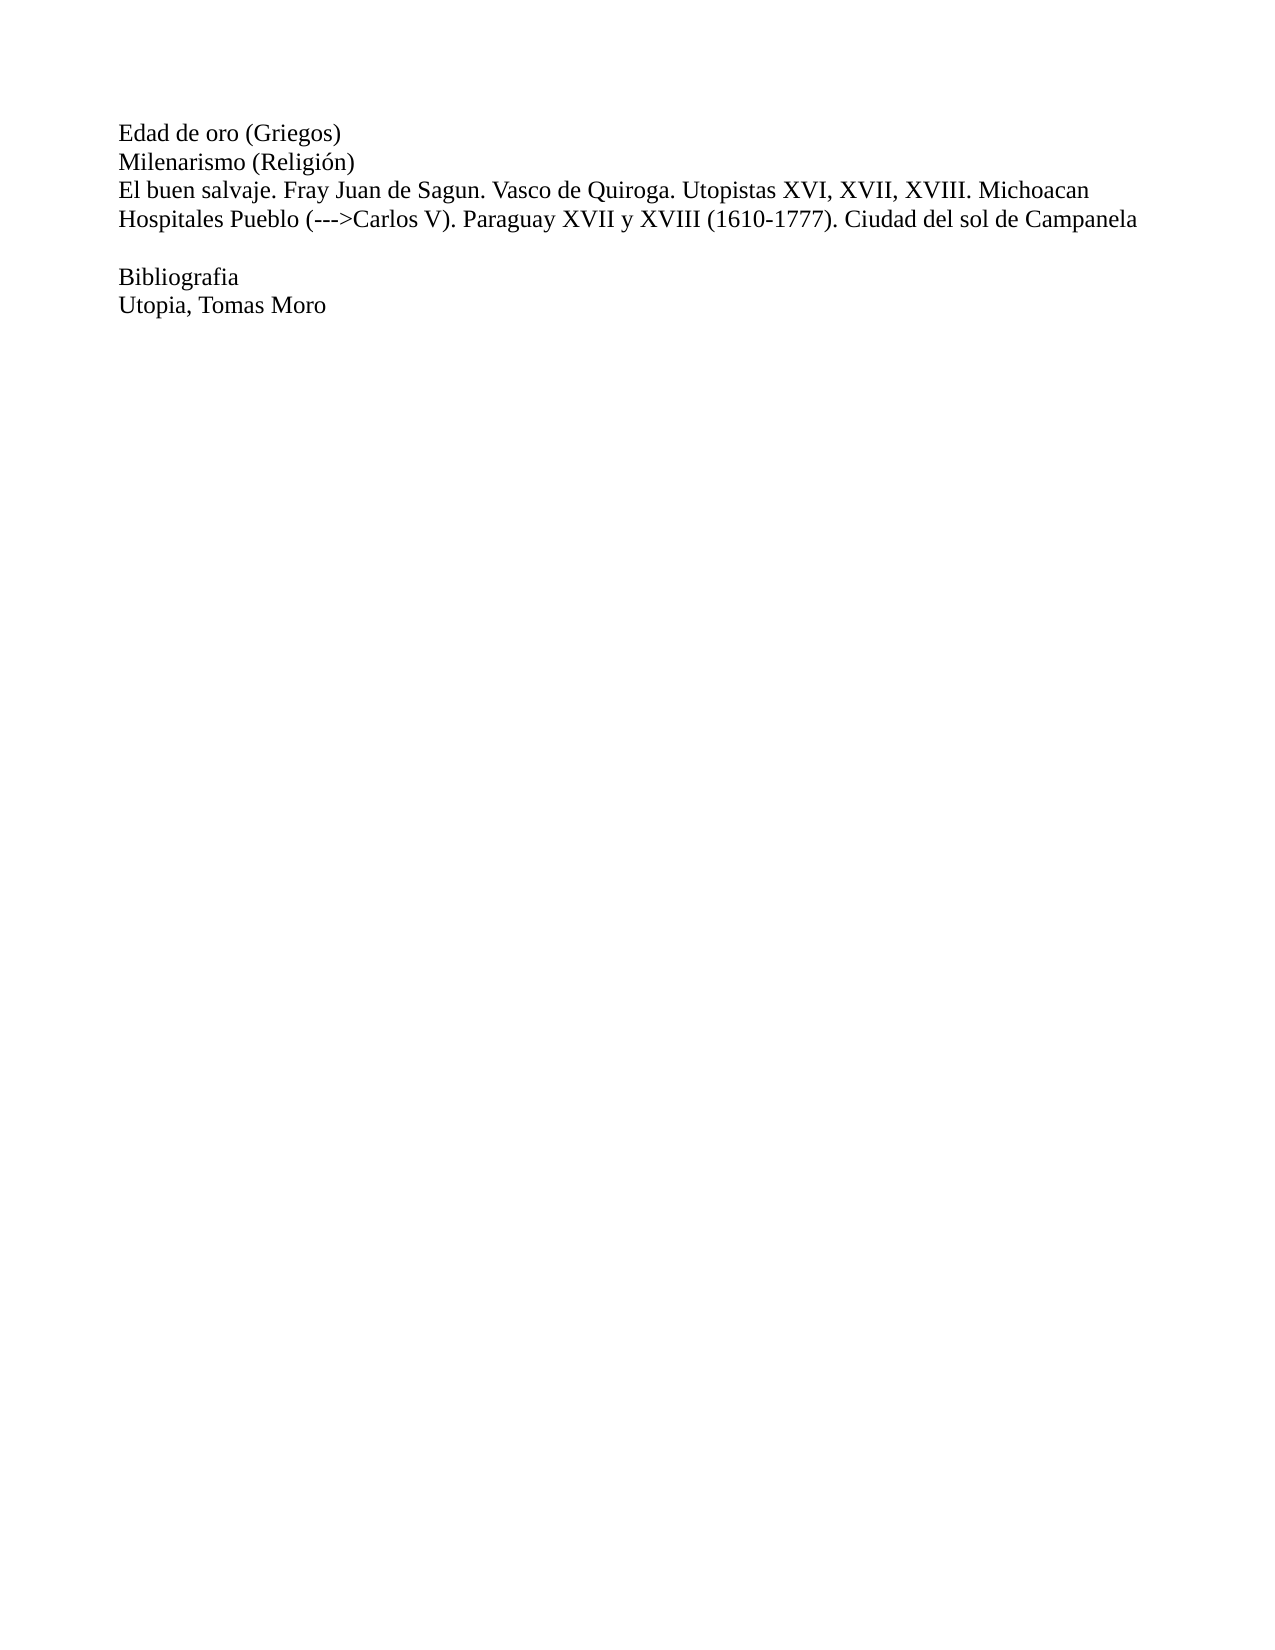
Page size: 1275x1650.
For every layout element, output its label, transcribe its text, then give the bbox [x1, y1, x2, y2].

text Bibliografia [118, 262, 1157, 291]
text Milenarismo (Religión) [118, 147, 1157, 176]
text Utopia, Tomas Moro [118, 291, 1157, 319]
text Edad de oro (Griegos) [118, 118, 1157, 147]
text El buen salvaje. Fray Juan de Sagun. Vasco de Quiroga. Utopistas XVI, XVII, XVIII. Michoacan Hospitales Pueblo (--->Carlos V). Paraguay XVII y XVIII (1610-1777). Ciudad del sol de Campanela [118, 176, 1157, 233]
